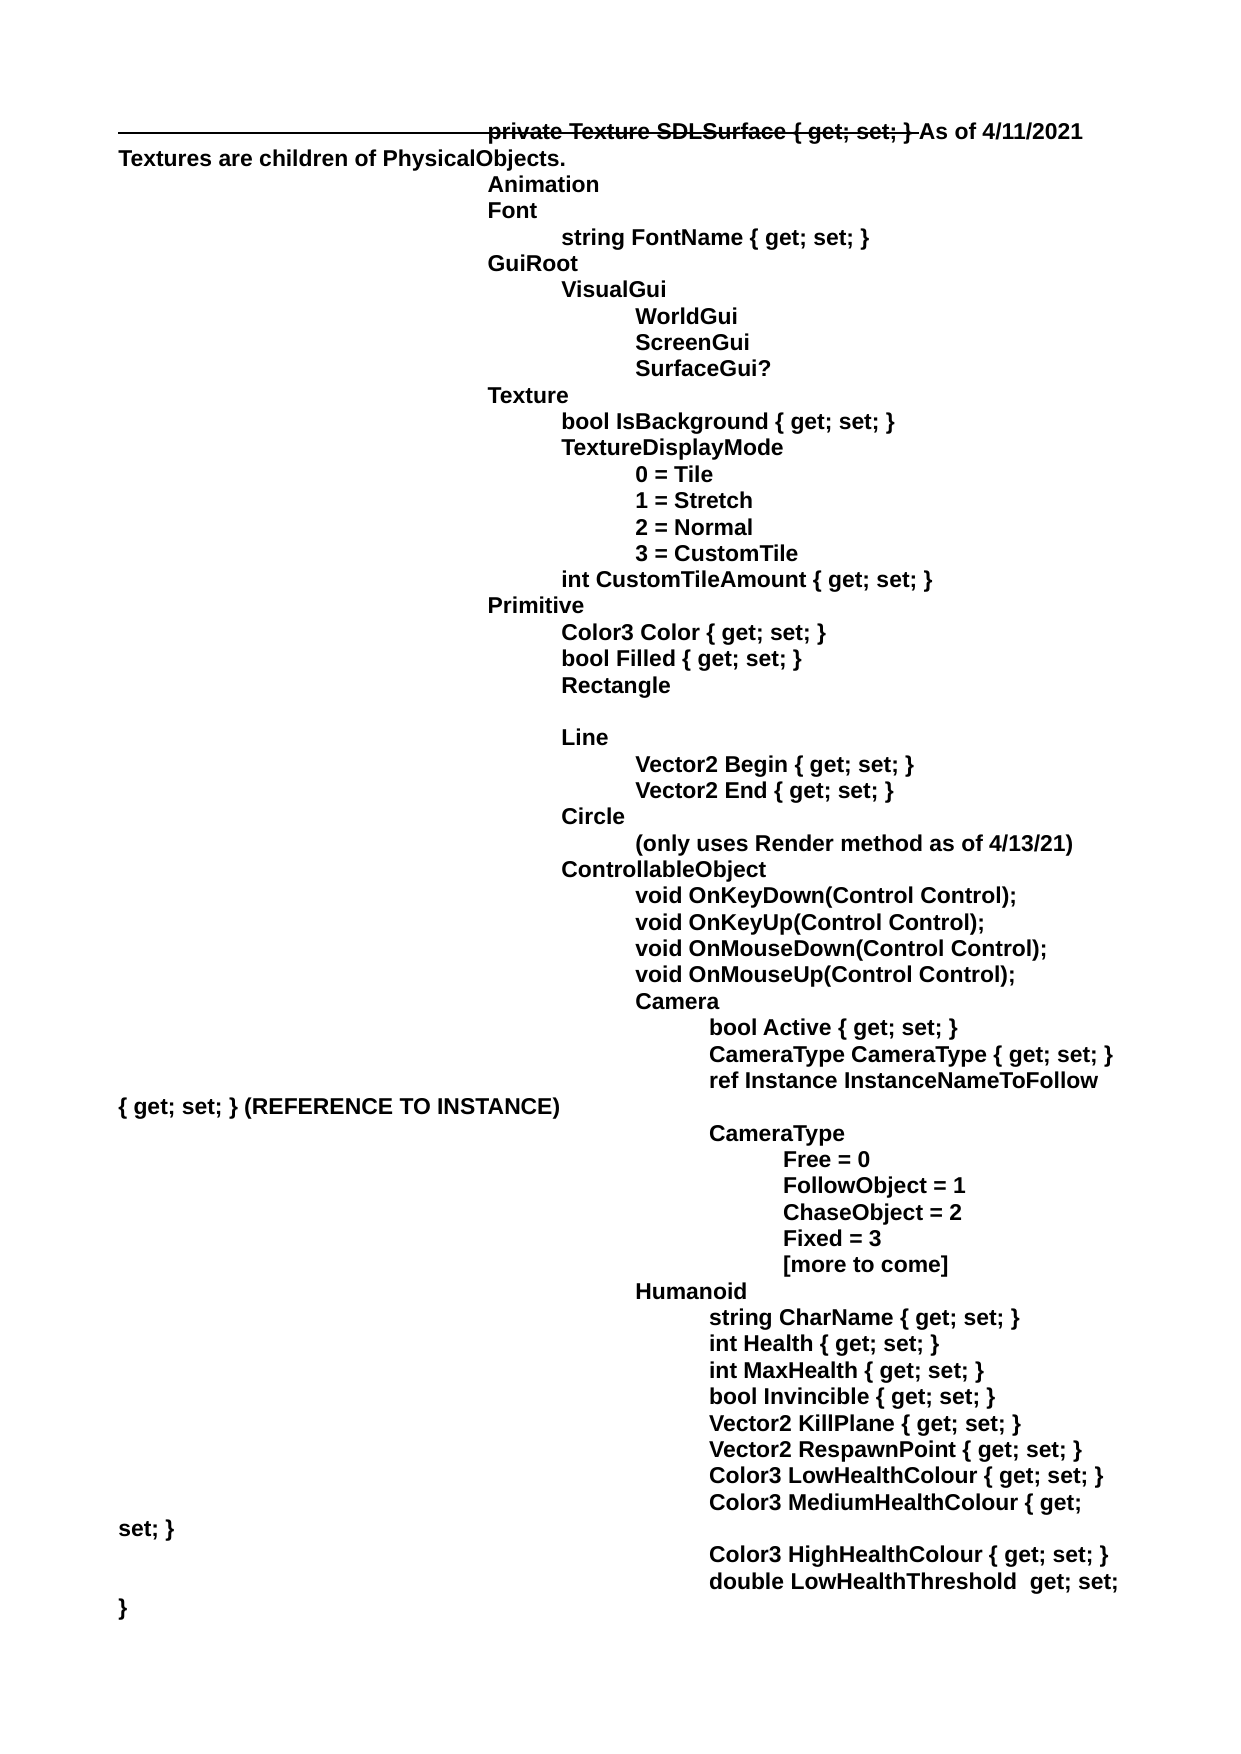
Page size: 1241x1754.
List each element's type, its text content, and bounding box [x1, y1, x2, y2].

text ScreenGui [118, 329, 1122, 355]
text private Texture SDLSurface { get; set; } As of 4/11/2021 Textures are children of PhysicalObjects. [118, 118, 1122, 171]
text ref Instance InstanceNameToFollow { get; set; } (REFERENCE TO INSTANCE) [118, 1067, 1122, 1119]
text bool Invincible { get; set; } [118, 1383, 1122, 1409]
text Humanoid [118, 1278, 1122, 1304]
text string FontName { get; set; } [118, 223, 1122, 250]
text Color3 LowHealthColour { get; set; } [118, 1462, 1122, 1488]
text double LowHealthThreshold get; set; } [118, 1568, 1122, 1620]
text void OnMouseUp(Control Control); [118, 961, 1122, 988]
text Vector2 Begin { get; set; } [118, 751, 1122, 777]
text CameraType [118, 1119, 1122, 1146]
text Color3 MediumHealthColour { get; set; } [118, 1488, 1122, 1541]
text WorldGui [118, 303, 1122, 329]
text Animation [118, 171, 1122, 197]
text string CharName { get; set; } [118, 1304, 1122, 1330]
text Line [118, 724, 1122, 751]
text Color3 HighHealthColour { get; set; } [118, 1541, 1122, 1568]
text Circle [118, 803, 1122, 830]
text Color3 Color { get; set; } [118, 619, 1122, 645]
text Vector2 KillPlane { get; set; } [118, 1409, 1122, 1436]
text Free = 0 [118, 1146, 1122, 1172]
text Vector2 RespawnPoint { get; set; } [118, 1436, 1122, 1462]
text int CustomTileAmount { get; set; } [118, 566, 1122, 592]
text bool Active { get; set; } [118, 1014, 1122, 1041]
text VisualGui [118, 276, 1122, 303]
text 0 = Tile [118, 461, 1122, 487]
text bool Filled { get; set; } [118, 645, 1122, 672]
text ControllableObject [118, 856, 1122, 882]
text int MaxHealth { get; set; } [118, 1357, 1122, 1383]
text 3 = CustomTile [118, 540, 1122, 566]
text (only uses Render method as of 4/13/21) [118, 830, 1122, 856]
text [more to come] [118, 1251, 1122, 1278]
text void OnKeyDown(Control Control); [118, 882, 1122, 909]
text Vector2 End { get; set; } [118, 777, 1122, 803]
text void OnMouseDown(Control Control); [118, 935, 1122, 961]
text FollowObject = 1 [118, 1172, 1122, 1199]
text SurfaceGui? [118, 355, 1122, 382]
text Font [118, 197, 1122, 223]
text Fixed = 3 [118, 1225, 1122, 1251]
text 2 = Normal [118, 513, 1122, 540]
text CameraType CameraType { get; set; } [118, 1041, 1122, 1067]
text 1 = Stretch [118, 487, 1122, 513]
text Camera [118, 988, 1122, 1014]
text void OnKeyUp(Control Control); [118, 909, 1122, 935]
text bool IsBackground { get; set; } [118, 408, 1122, 434]
text Rectangle [118, 672, 1122, 698]
text Texture [118, 382, 1122, 408]
text GuiRoot [118, 250, 1122, 276]
text TextureDisplayMode [118, 434, 1122, 461]
text int Health { get; set; } [118, 1330, 1122, 1357]
text Primitive [118, 592, 1122, 619]
text ChaseObject = 2 [118, 1199, 1122, 1225]
